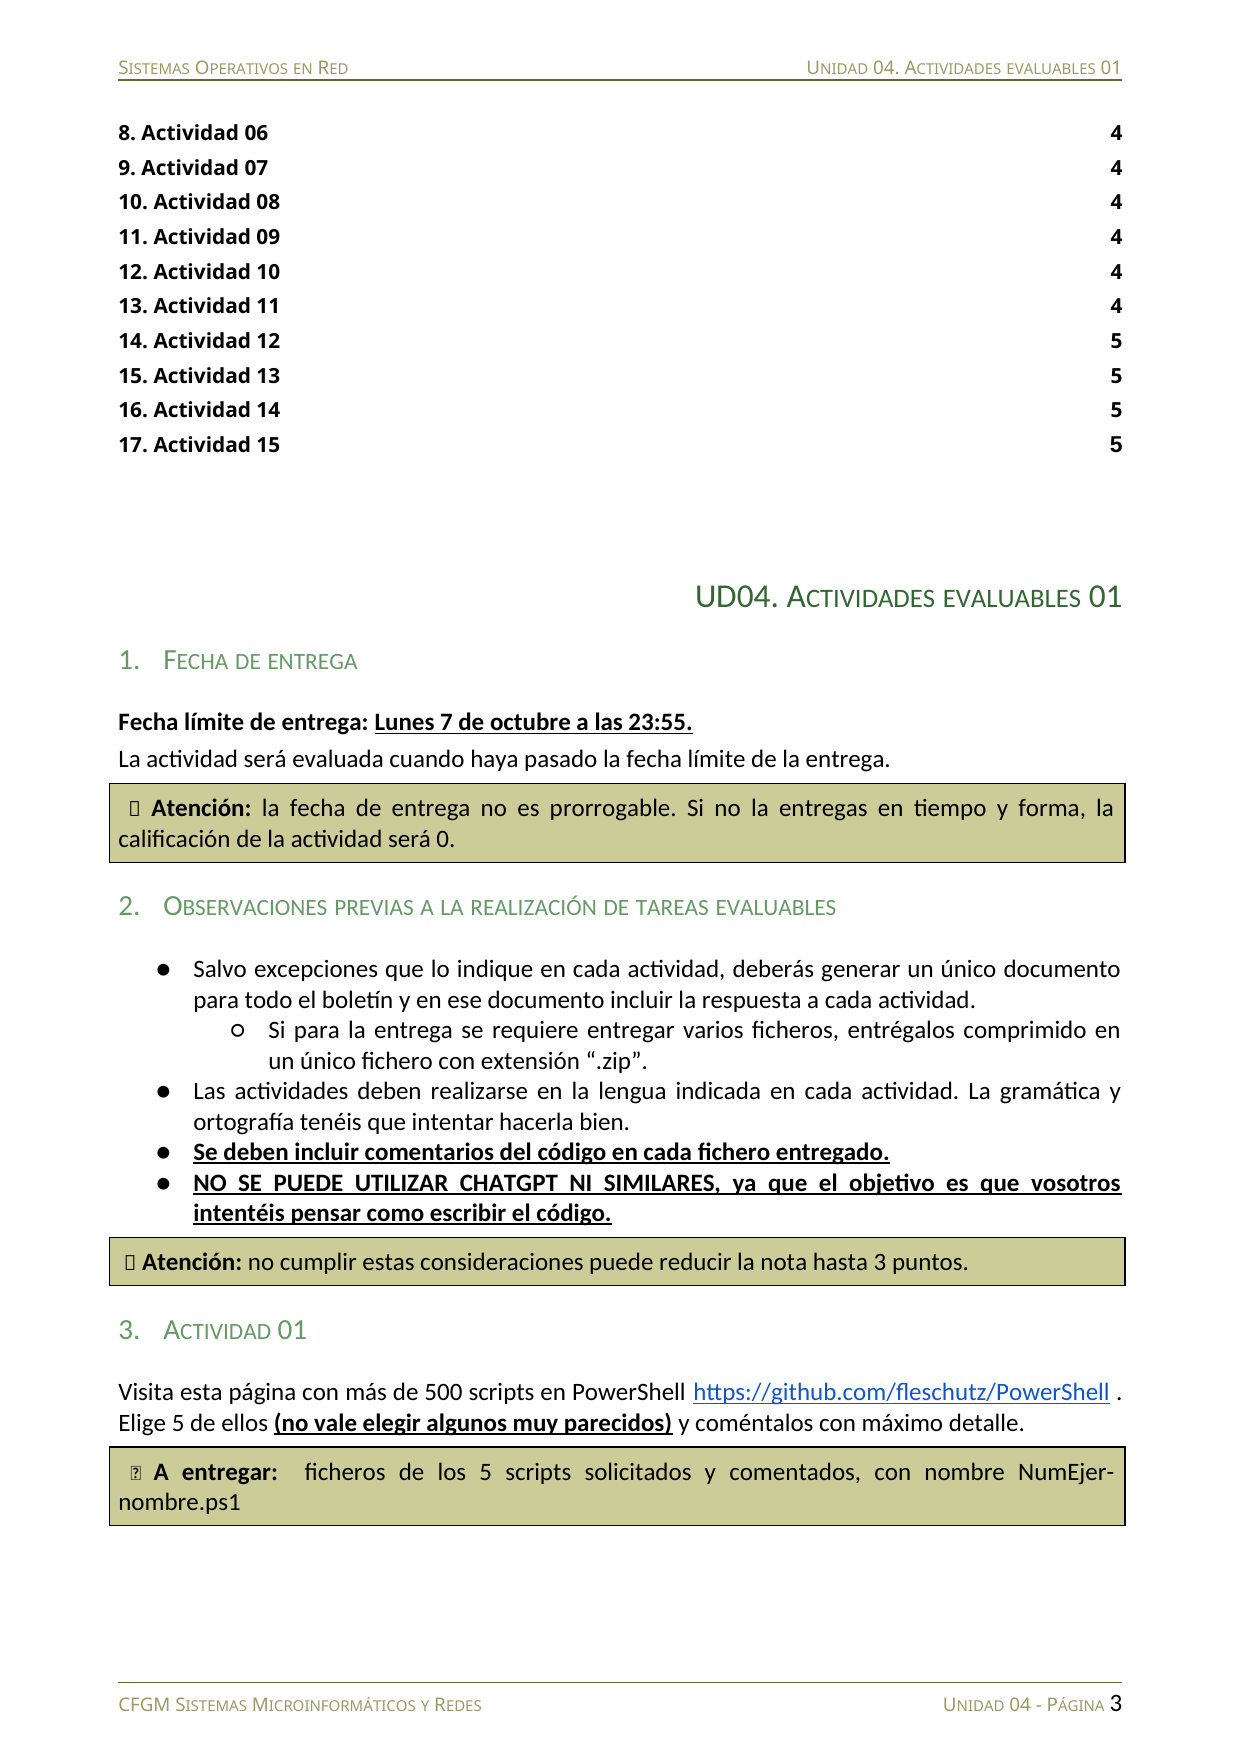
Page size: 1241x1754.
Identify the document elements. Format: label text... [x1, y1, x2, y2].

text ❕ Atención: no cumplir estas consideraciones puede reducir la nota hasta 3 puntos. [110, 1238, 1124, 1285]
text Visita esta página con más de 500 scripts en PowerShell https://github.com/fleschutz/PowerShell . Elige 5 de ellos (no vale elegir algunos muy parecidos) y coméntalos con máximo detalle. [118, 1377, 1122, 1438]
subtitle Fecha de entrega [118, 641, 1122, 676]
text 9. Actividad 07 4 [118, 153, 1122, 181]
text 16. Actividad 14 5 [118, 396, 1122, 424]
list Se deben incluir comentarios del código en cada fichero entregado. [156, 1136, 1122, 1167]
text 13. Actividad 11 4 [118, 291, 1122, 320]
text ❕ Atención: la fecha de entrega no es prorrogable. Si no la entregas en tiempo y forma, la calificación de la actividad será 0. [110, 784, 1124, 862]
text 17. Actividad 15 5 [118, 430, 1122, 459]
text 📕 A entregar: ficheros de los 5 scripts solicitados y comentados, con nombre NumEjer-nombre.ps1 [110, 1448, 1124, 1525]
text La actividad será evaluada cuando haya pasado la fecha límite de la entrega. [118, 743, 1122, 774]
text 10. Actividad 08 4 [118, 187, 1122, 216]
text 8. Actividad 06 4 [118, 118, 1122, 146]
text 12. Actividad 10 4 [118, 257, 1122, 285]
text 11. Actividad 09 4 [118, 222, 1122, 251]
list Si para la entrega se requiere entregar varios ficheros, entrégalos comprimido en un único fichero con extensión “.zip”. [231, 1014, 1122, 1075]
list NO SE PUEDE UTILIZAR CHATGPT NI SIMILARES, ya que el objetivo es que vosotros intentéis pensar como escribir el código. [156, 1167, 1122, 1228]
list Las actividades deben realizarse en la lengua indicada en cada actividad. La gramática y ortografía tenéis que intentar hacerla bien. [156, 1075, 1122, 1136]
text Fecha límite de entrega: Lunes 7 de octubre a las 23:55. [118, 707, 1122, 737]
text 15. Actividad 13 5 [118, 361, 1122, 389]
subtitle Observaciones previas a la realización de tareas evaluables [118, 887, 1122, 923]
subtitle Actividad 01 [118, 1311, 1122, 1346]
text 14. Actividad 12 5 [118, 326, 1122, 354]
text UD04. Actividades evaluables 01 [118, 575, 1122, 616]
list Salvo excepciones que lo indique en cada actividad, deberás generar un único documento para todo el boletín y en ese documento incluir la respuesta a cada actividad. [156, 953, 1122, 1014]
